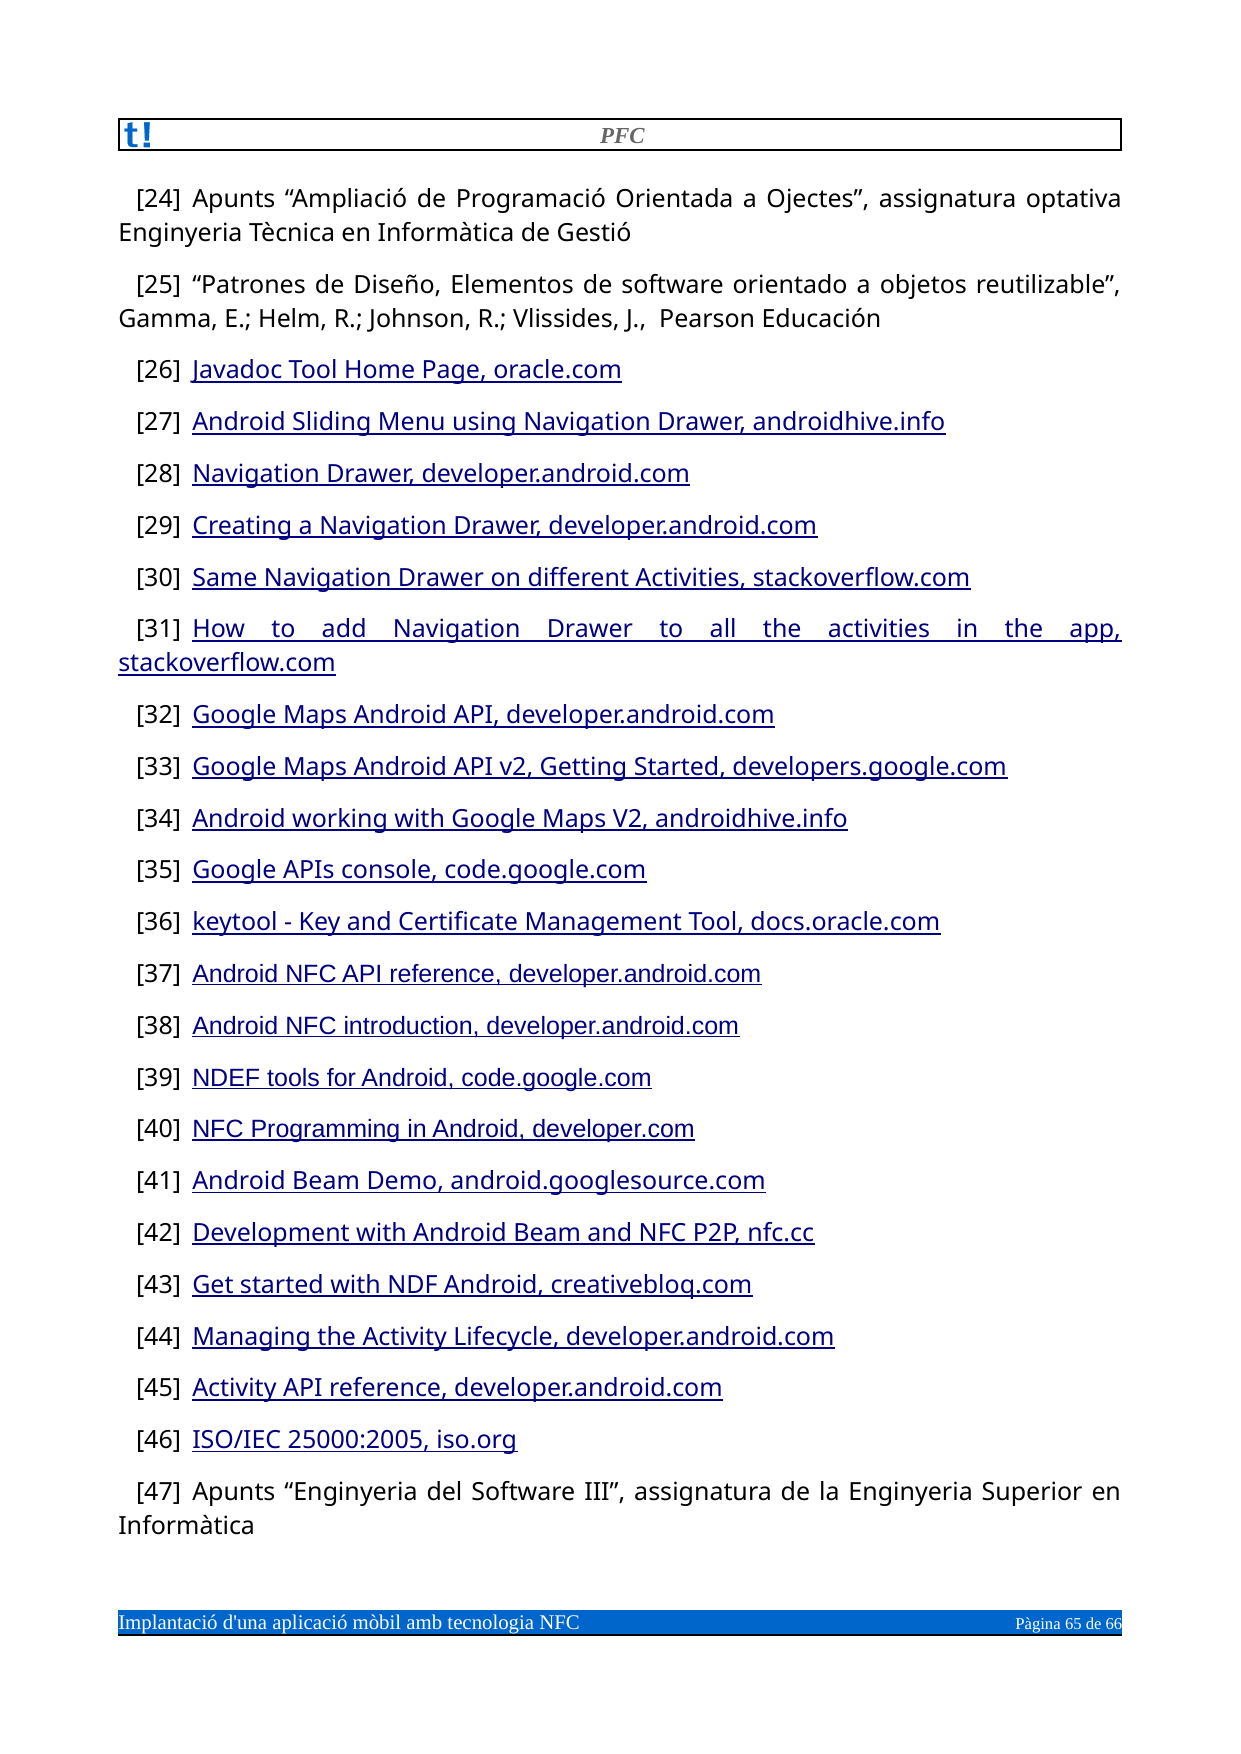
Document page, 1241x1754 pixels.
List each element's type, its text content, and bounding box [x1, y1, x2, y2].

text [47] Apunts “Enginyeria del Software III”, assignatura de la Enginyeria Superior en Informàtica [118, 1473, 1122, 1542]
text [26] Javadoc Tool Home Page, oracle.com [118, 352, 1122, 386]
text [46] ISO/IEC 25000:2005, iso.org [118, 1422, 1122, 1456]
text [40] NFC Programming in Android, developer.com [118, 1111, 1122, 1145]
text [35] Google APIs console, code.google.com [118, 852, 1122, 886]
text [42] Development with Android Beam and NFC P2P, nfc.cc [118, 1214, 1122, 1249]
text [41] Android Beam Demo, android.googlesource.com [118, 1163, 1122, 1197]
text [31] How to add Navigation Drawer to all the activities in the app, stackoverflow.com [118, 611, 1122, 679]
text [34] Android working with Google Maps V2, androidhive.info [118, 800, 1122, 834]
text [45] Activity API reference, developer.android.com [118, 1370, 1122, 1404]
text [24] Apunts “Ampliació de Programació Orientada a Ojectes”, assignatura optativa Enginyeria Tècnica en Informàtica de Gestió [118, 181, 1122, 249]
text [33] Google Maps Android API v2, Getting Started, developers.google.com [118, 749, 1122, 783]
text [25] “Patrones de Diseño, Elementos de software orientado a objetos reutilizable”, Gamma, E.; Helm, R.; Johnson, R.; Vlissides, J., Pearson Educación [118, 266, 1122, 334]
text [37] Android NFC API reference, developer.android.com [118, 956, 1122, 990]
text [43] Get started with NDF Android, creativebloq.com [118, 1266, 1122, 1300]
text [30] Same Navigation Drawer on different Activities, stackoverflow.com [118, 559, 1122, 593]
text [29] Creating a Navigation Drawer, developer.android.com [118, 507, 1122, 542]
text [44] Managing the Activity Lifecycle, developer.android.com [118, 1318, 1122, 1352]
text [27] Android Sliding Menu using Navigation Drawer, androidhive.info [118, 404, 1122, 438]
text [28] Navigation Drawer, developer.android.com [118, 456, 1122, 490]
text [39] NDEF tools for Android, code.google.com [118, 1059, 1122, 1093]
text [32] Google Maps Android API, developer.android.com [118, 697, 1122, 731]
text [38] Android NFC introduction, developer.android.com [118, 1007, 1122, 1042]
picture [123, 121, 151, 148]
text [36] keytool - Key and Certificate Management Tool, docs.oracle.com [118, 904, 1122, 938]
